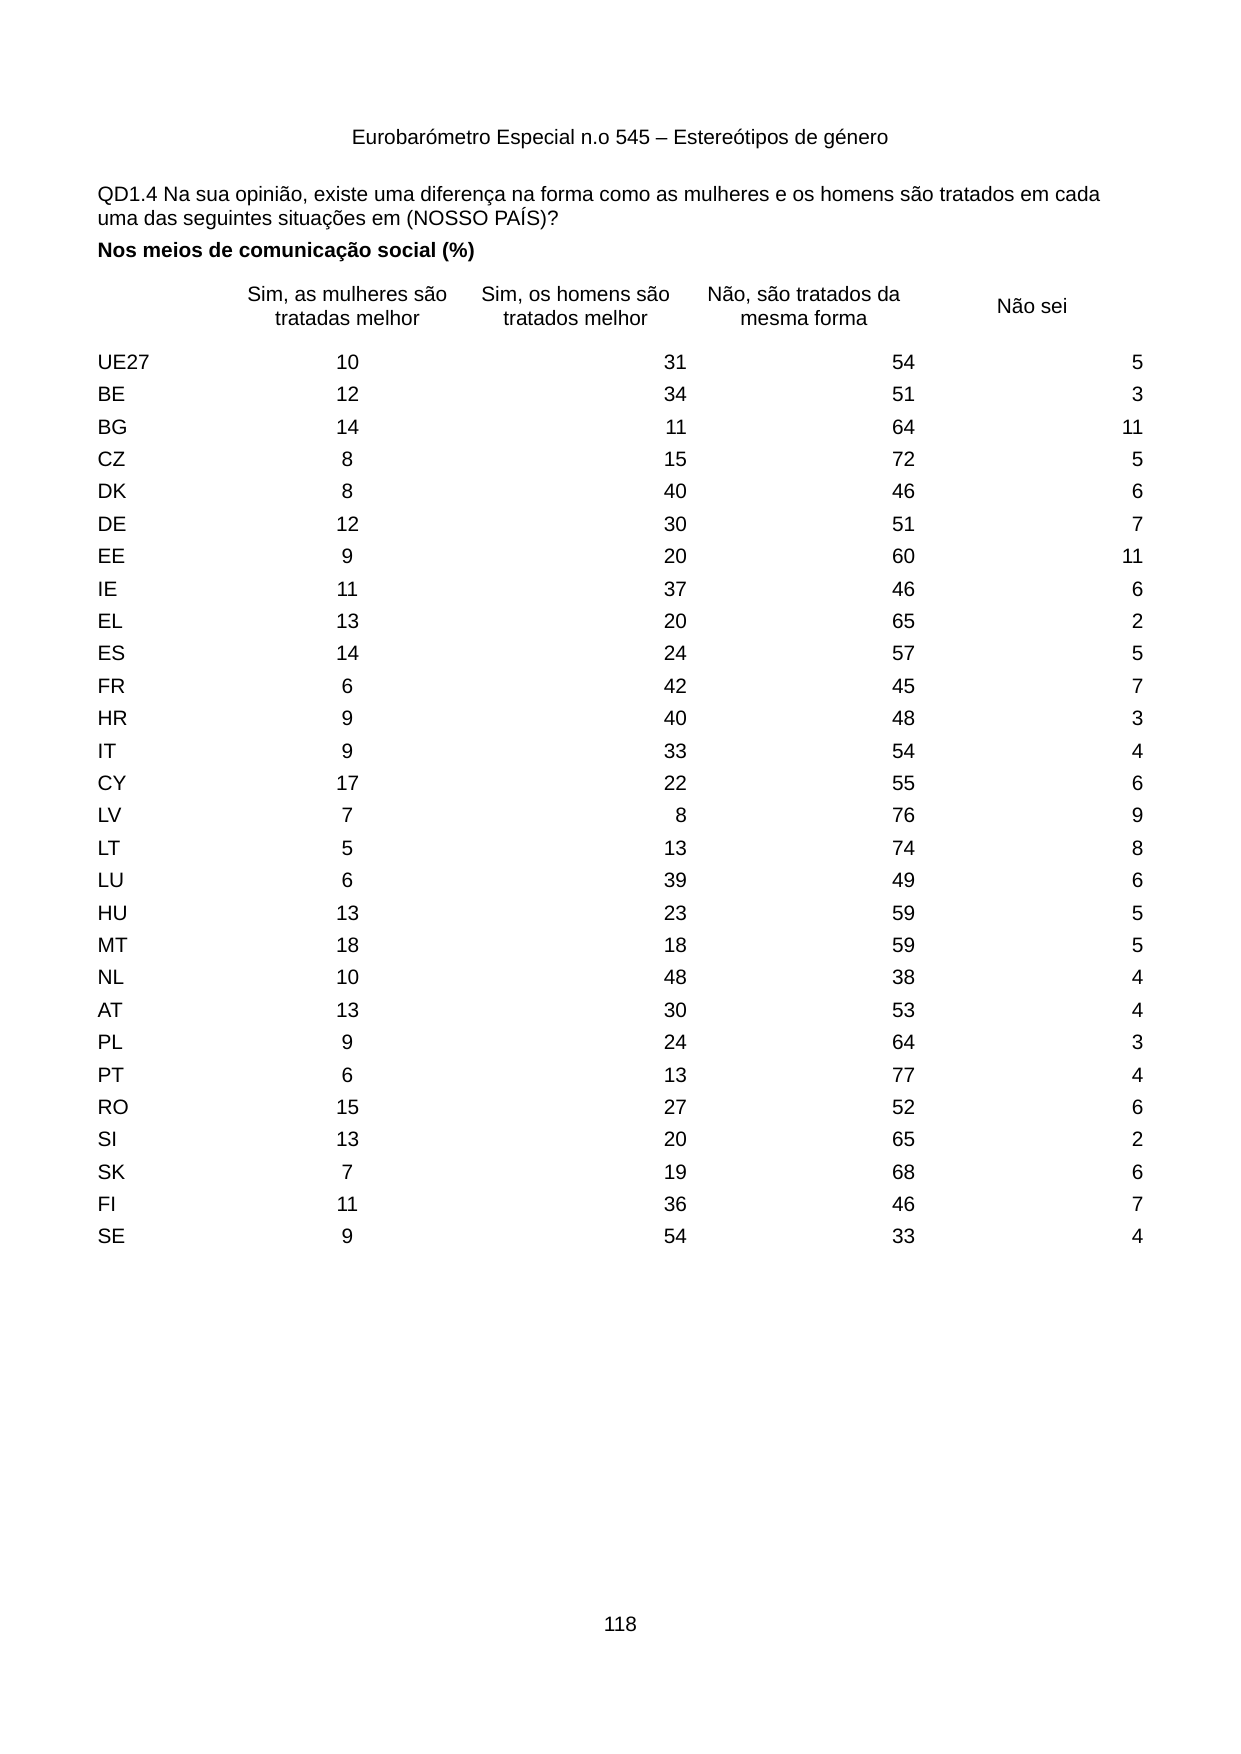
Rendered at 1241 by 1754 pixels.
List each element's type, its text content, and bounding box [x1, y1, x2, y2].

table_cell 8 [233, 475, 461, 507]
table_cell 20 [461, 540, 689, 572]
table_cell 9 [233, 734, 461, 767]
table_cell 64 [690, 1026, 918, 1058]
table_cell 9 [233, 702, 461, 734]
table_cell [95, 266, 233, 346]
table_cell Sim, as mulheres são tratadas melhor [233, 266, 461, 346]
table_cell RO [95, 1091, 233, 1123]
table_cell 40 [461, 702, 689, 734]
table_cell MT [95, 929, 233, 961]
table_cell DK [95, 475, 233, 507]
table_cell PT [95, 1058, 233, 1091]
table_cell LT [95, 831, 233, 864]
table_cell 6 [233, 670, 461, 702]
table_cell 6 [918, 1091, 1146, 1123]
table_cell 31 [461, 346, 689, 378]
table_cell 4 [918, 994, 1146, 1026]
table_cell FI [95, 1188, 233, 1220]
table_cell 48 [690, 702, 918, 734]
table_cell 12 [233, 508, 461, 540]
table_cell LV [95, 799, 233, 831]
table_cell LU [95, 864, 233, 896]
table_cell 6 [918, 767, 1146, 799]
table_cell 37 [461, 572, 689, 605]
table_cell HR [95, 702, 233, 734]
table_cell 38 [690, 961, 918, 993]
table_cell 8 [461, 799, 689, 831]
table_cell 77 [690, 1058, 918, 1091]
table_cell 33 [690, 1220, 918, 1253]
table_cell SI [95, 1123, 233, 1155]
table_cell 30 [461, 994, 689, 1026]
table_cell 52 [690, 1091, 918, 1123]
table_cell 6 [918, 1155, 1146, 1188]
table_cell 55 [690, 767, 918, 799]
table_cell 9 [918, 799, 1146, 831]
table_cell 24 [461, 1026, 689, 1058]
table_cell CY [95, 767, 233, 799]
table_cell IT [95, 734, 233, 767]
table_cell SE [95, 1220, 233, 1253]
table_cell 7 [233, 1155, 461, 1188]
table_cell 11 [233, 572, 461, 605]
table_cell 65 [690, 1123, 918, 1155]
table_cell 19 [461, 1155, 689, 1188]
table_cell Não, são tratados da mesma forma [690, 266, 918, 346]
table_cell 11 [918, 410, 1146, 443]
table_cell 65 [690, 605, 918, 637]
table_cell 18 [461, 929, 689, 961]
table_cell 5 [918, 929, 1146, 961]
table_header QD1.4 Na sua opinião, existe uma diferença na forma como as mulheres e os homens são tratados em cada uma das seguintes situações em (NOSSO PAÍS)? [95, 178, 1146, 234]
table_cell 11 [461, 410, 689, 443]
table_cell 33 [461, 734, 689, 767]
table_cell 13 [233, 896, 461, 929]
table_cell EL [95, 605, 233, 637]
table_cell 14 [233, 410, 461, 443]
table_cell 10 [233, 346, 461, 378]
table_cell 11 [918, 540, 1146, 572]
table_cell 3 [918, 702, 1146, 734]
table_cell UE27 [95, 346, 233, 378]
table_cell BE [95, 378, 233, 410]
table_cell IE [95, 572, 233, 605]
table_cell 36 [461, 1188, 689, 1220]
table_cell 51 [690, 508, 918, 540]
table_cell 40 [461, 475, 689, 507]
table_cell 4 [918, 1058, 1146, 1091]
table_cell 9 [233, 1220, 461, 1253]
table_cell DE [95, 508, 233, 540]
table_cell 5 [918, 346, 1146, 378]
table_cell AT [95, 994, 233, 1026]
table_cell 45 [690, 670, 918, 702]
table_cell 24 [461, 637, 689, 669]
table_cell 6 [918, 864, 1146, 896]
table_cell EE [95, 540, 233, 572]
table_cell 4 [918, 734, 1146, 767]
table_cell 57 [690, 637, 918, 669]
table_cell 14 [233, 637, 461, 669]
table_cell 20 [461, 605, 689, 637]
table_cell 46 [690, 1188, 918, 1220]
table_cell 30 [461, 508, 689, 540]
table_cell 53 [690, 994, 918, 1026]
table_cell 72 [690, 443, 918, 475]
table_cell Não sei [918, 266, 1146, 346]
table_cell 11 [233, 1188, 461, 1220]
table_cell 4 [918, 961, 1146, 993]
table_cell 46 [690, 572, 918, 605]
table_cell 5 [918, 896, 1146, 929]
table_cell 15 [233, 1091, 461, 1123]
table_cell 34 [461, 378, 689, 410]
table_cell 7 [918, 670, 1146, 702]
table_cell 8 [918, 831, 1146, 864]
table_cell HU [95, 896, 233, 929]
table_cell 13 [233, 605, 461, 637]
table_cell BG [95, 410, 233, 443]
table_cell 3 [918, 378, 1146, 410]
table_cell 10 [233, 961, 461, 993]
table_cell 27 [461, 1091, 689, 1123]
table_cell 6 [233, 864, 461, 896]
table_cell Sim, os homens são tratados melhor [461, 266, 689, 346]
table_cell 15 [461, 443, 689, 475]
table_cell PL [95, 1026, 233, 1058]
table_cell 6 [918, 572, 1146, 605]
table_cell 74 [690, 831, 918, 864]
table_cell 18 [233, 929, 461, 961]
table_cell 7 [918, 1188, 1146, 1220]
table_cell 12 [233, 378, 461, 410]
table_cell 20 [461, 1123, 689, 1155]
table_cell 13 [233, 1123, 461, 1155]
table_cell ES [95, 637, 233, 669]
table_cell Nos meios de comunicação social (%) [95, 234, 1146, 266]
table_cell 7 [918, 508, 1146, 540]
table_cell 6 [233, 1058, 461, 1091]
table_cell 5 [233, 831, 461, 864]
table_cell 9 [233, 540, 461, 572]
table_cell 54 [690, 734, 918, 767]
table_cell 5 [918, 637, 1146, 669]
table_cell 54 [461, 1220, 689, 1253]
table_cell 3 [918, 1026, 1146, 1058]
table_cell 51 [690, 378, 918, 410]
table_cell 4 [918, 1220, 1146, 1253]
table_cell 39 [461, 864, 689, 896]
table_cell 42 [461, 670, 689, 702]
table_cell 60 [690, 540, 918, 572]
table_cell 23 [461, 896, 689, 929]
table_cell 2 [918, 1123, 1146, 1155]
table_cell 46 [690, 475, 918, 507]
table_cell 2 [918, 605, 1146, 637]
table_cell 48 [461, 961, 689, 993]
table_cell 9 [233, 1026, 461, 1058]
table_cell 59 [690, 896, 918, 929]
table_cell 22 [461, 767, 689, 799]
table_cell 64 [690, 410, 918, 443]
table_cell 59 [690, 929, 918, 961]
table_cell 17 [233, 767, 461, 799]
table_cell 13 [233, 994, 461, 1026]
table_cell 8 [233, 443, 461, 475]
table_cell CZ [95, 443, 233, 475]
table_cell SK [95, 1155, 233, 1188]
table_cell 54 [690, 346, 918, 378]
table_cell 13 [461, 831, 689, 864]
table_cell FR [95, 670, 233, 702]
table_cell 7 [233, 799, 461, 831]
table_cell 5 [918, 443, 1146, 475]
table_cell 68 [690, 1155, 918, 1188]
table_cell 76 [690, 799, 918, 831]
table_cell 49 [690, 864, 918, 896]
table_cell NL [95, 961, 233, 993]
table_cell 13 [461, 1058, 689, 1091]
table_cell 6 [918, 475, 1146, 507]
